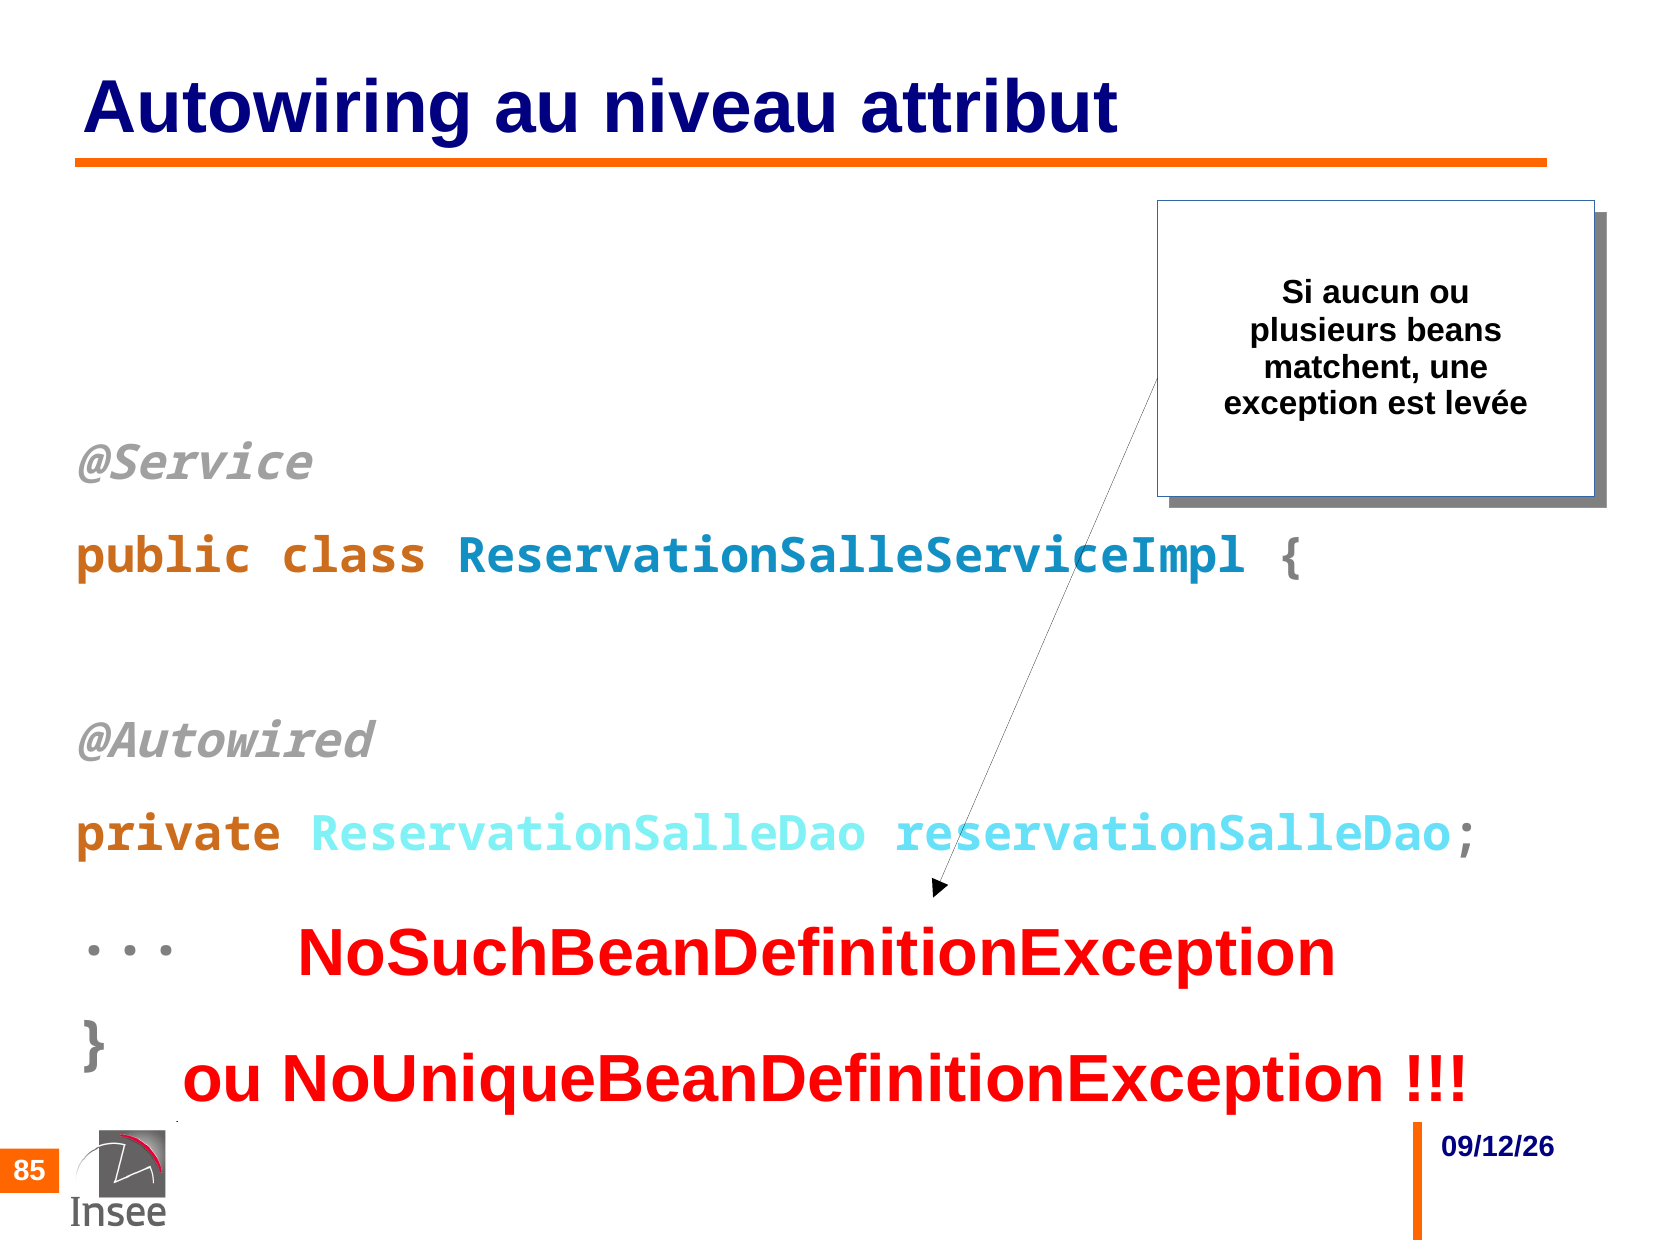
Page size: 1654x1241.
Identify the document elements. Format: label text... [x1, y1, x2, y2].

text_box NoSuchBeanDefinitionException ou NoUniqueBeanDefinitionException !!! [5, 820, 1648, 1211]
text_box [1157, 200, 1595, 497]
title Autowiring au niveau attribut [82, 49, 1619, 163]
list @Service public class ReservationSalleServiceImpl { @Autowired private ReservationSalleDao reservationSalleDao; ... } [76, 236, 1157, 820]
picture [62, 1211, 178, 1241]
list @Service public class ReservationSalleServiceImpl { @Autowired private ReservationSalleDao reservationSalleDao; ... } [968, 382, 1542, 820]
text_box Si aucun ou plusieurs beans matchent, une exception est levée [1192, 229, 1560, 467]
